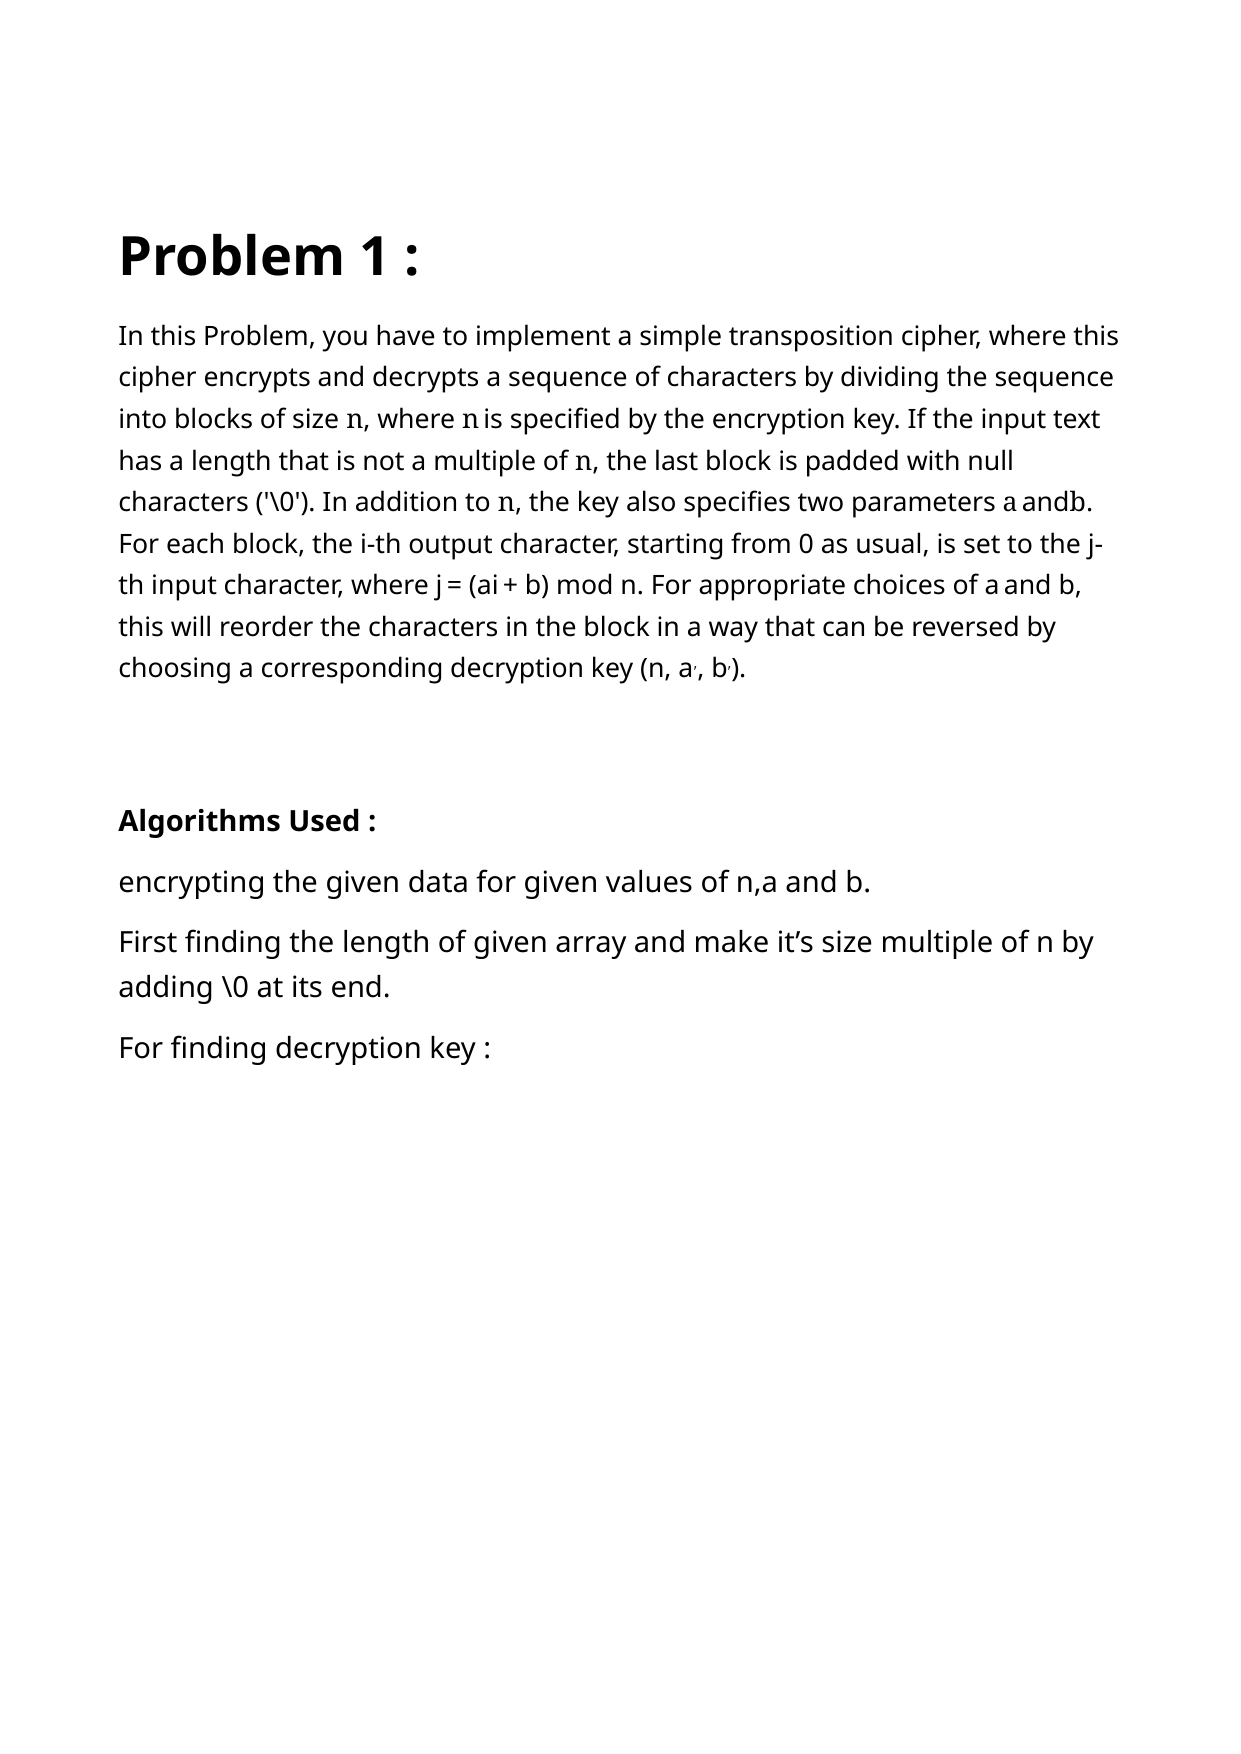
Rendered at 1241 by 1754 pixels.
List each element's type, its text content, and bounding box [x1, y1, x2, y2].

text Algorithms Used : [118, 801, 1122, 840]
text Problem 1 : [118, 217, 1122, 291]
text For finding decryption key : [118, 1027, 1122, 1067]
text encrypting the given data for given values of n,a and b. [118, 861, 1122, 901]
text In this Problem, you have to implement a simple transposition cipher, where this cipher encrypts and decrypts a sequence of characters by dividing the sequence into blocks of size n, where n is specified by the encryption key. If the input text has a length that is not a multiple of n, the last block is padded with null characters ('\0'). In addition to n, the key also specifies two parameters a andb. For each block, the i-th output character, starting from 0 as usual, is set to the j-th input character, where j = (ai + b) mod n. For appropriate choices of a and b, this will reorder the characters in the block in a way that can be reversed by choosing a corresponding decryption key (n, a′, b′). [118, 317, 1122, 686]
text First finding the length of given array and make it’s size multiple of n by adding \0 at its end. [118, 921, 1122, 1006]
